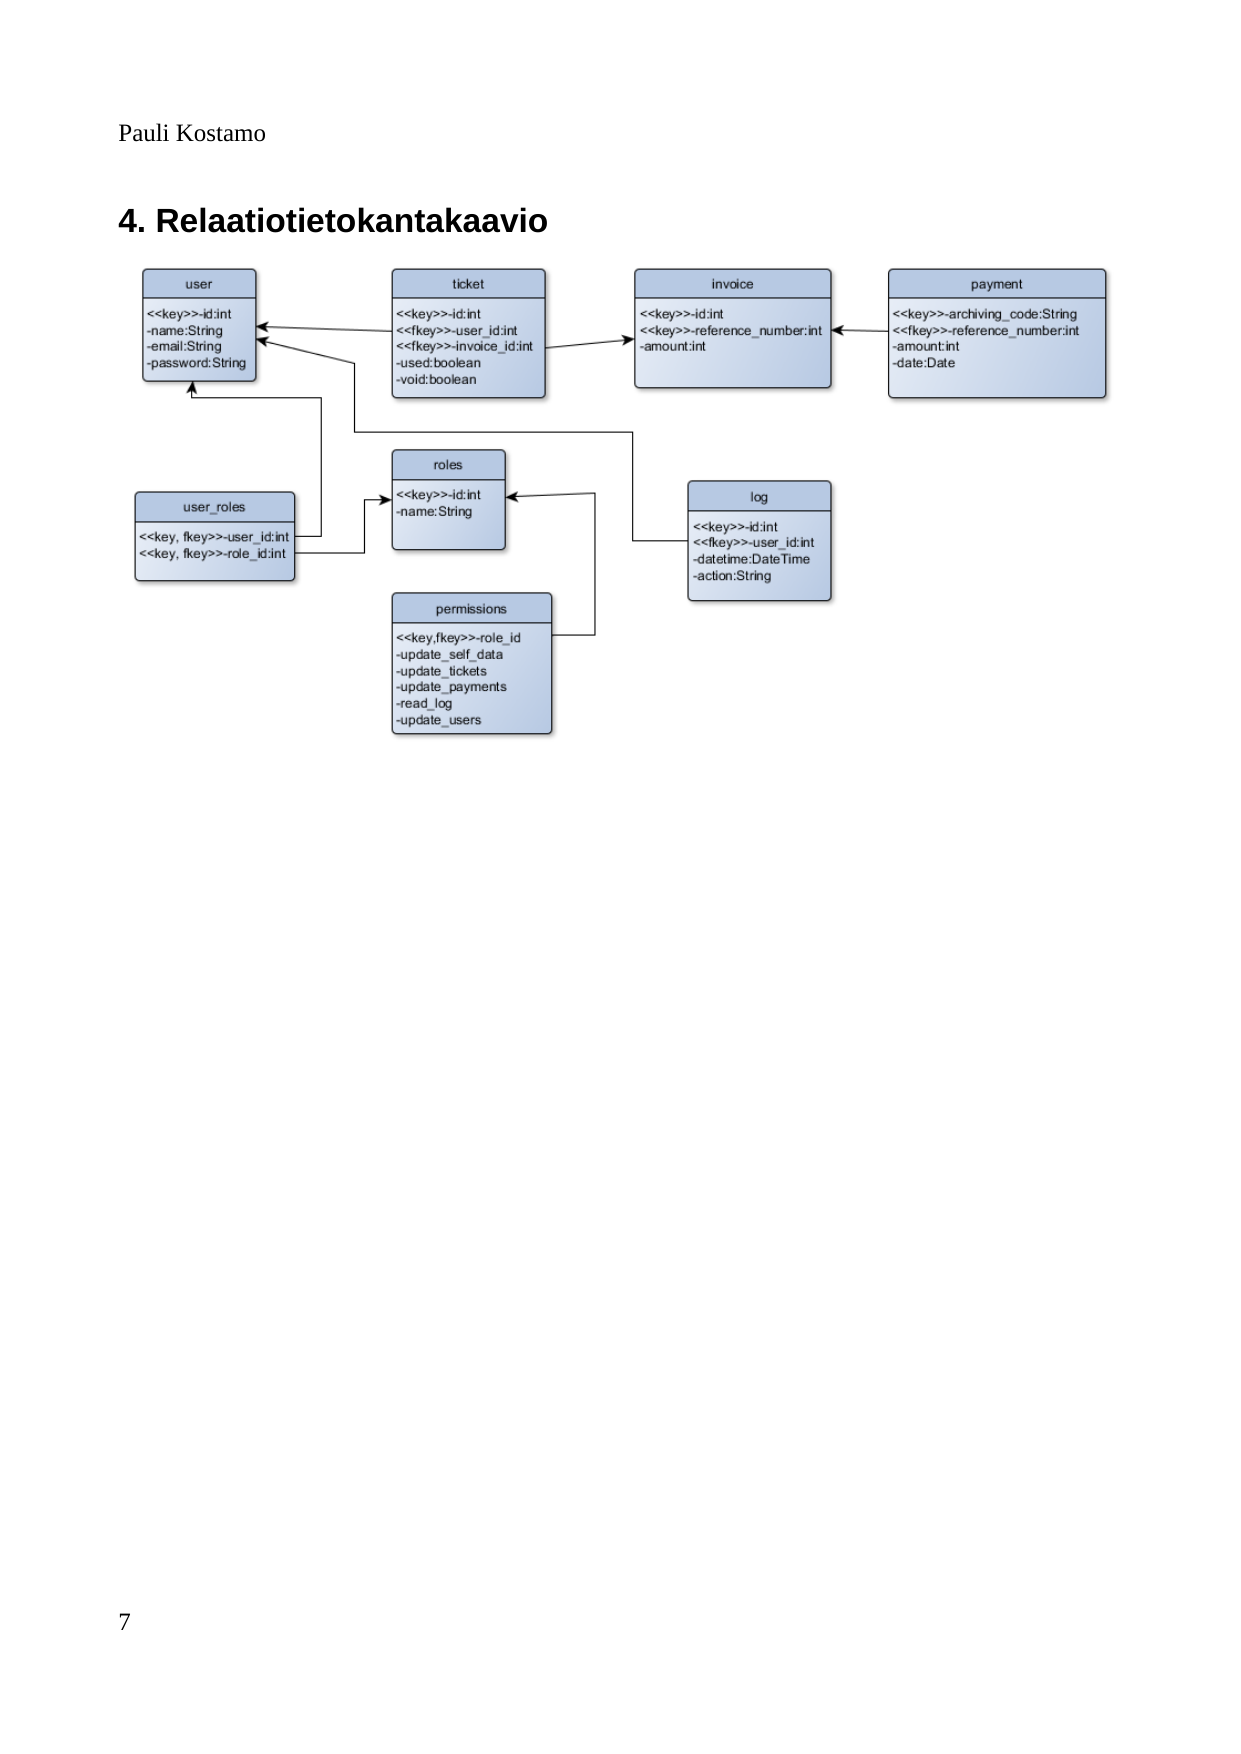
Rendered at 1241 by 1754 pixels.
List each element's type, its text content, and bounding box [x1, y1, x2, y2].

picture [118, 252, 1123, 751]
subtitle 4. Relaatiotietokantakaavio [118, 201, 1122, 240]
